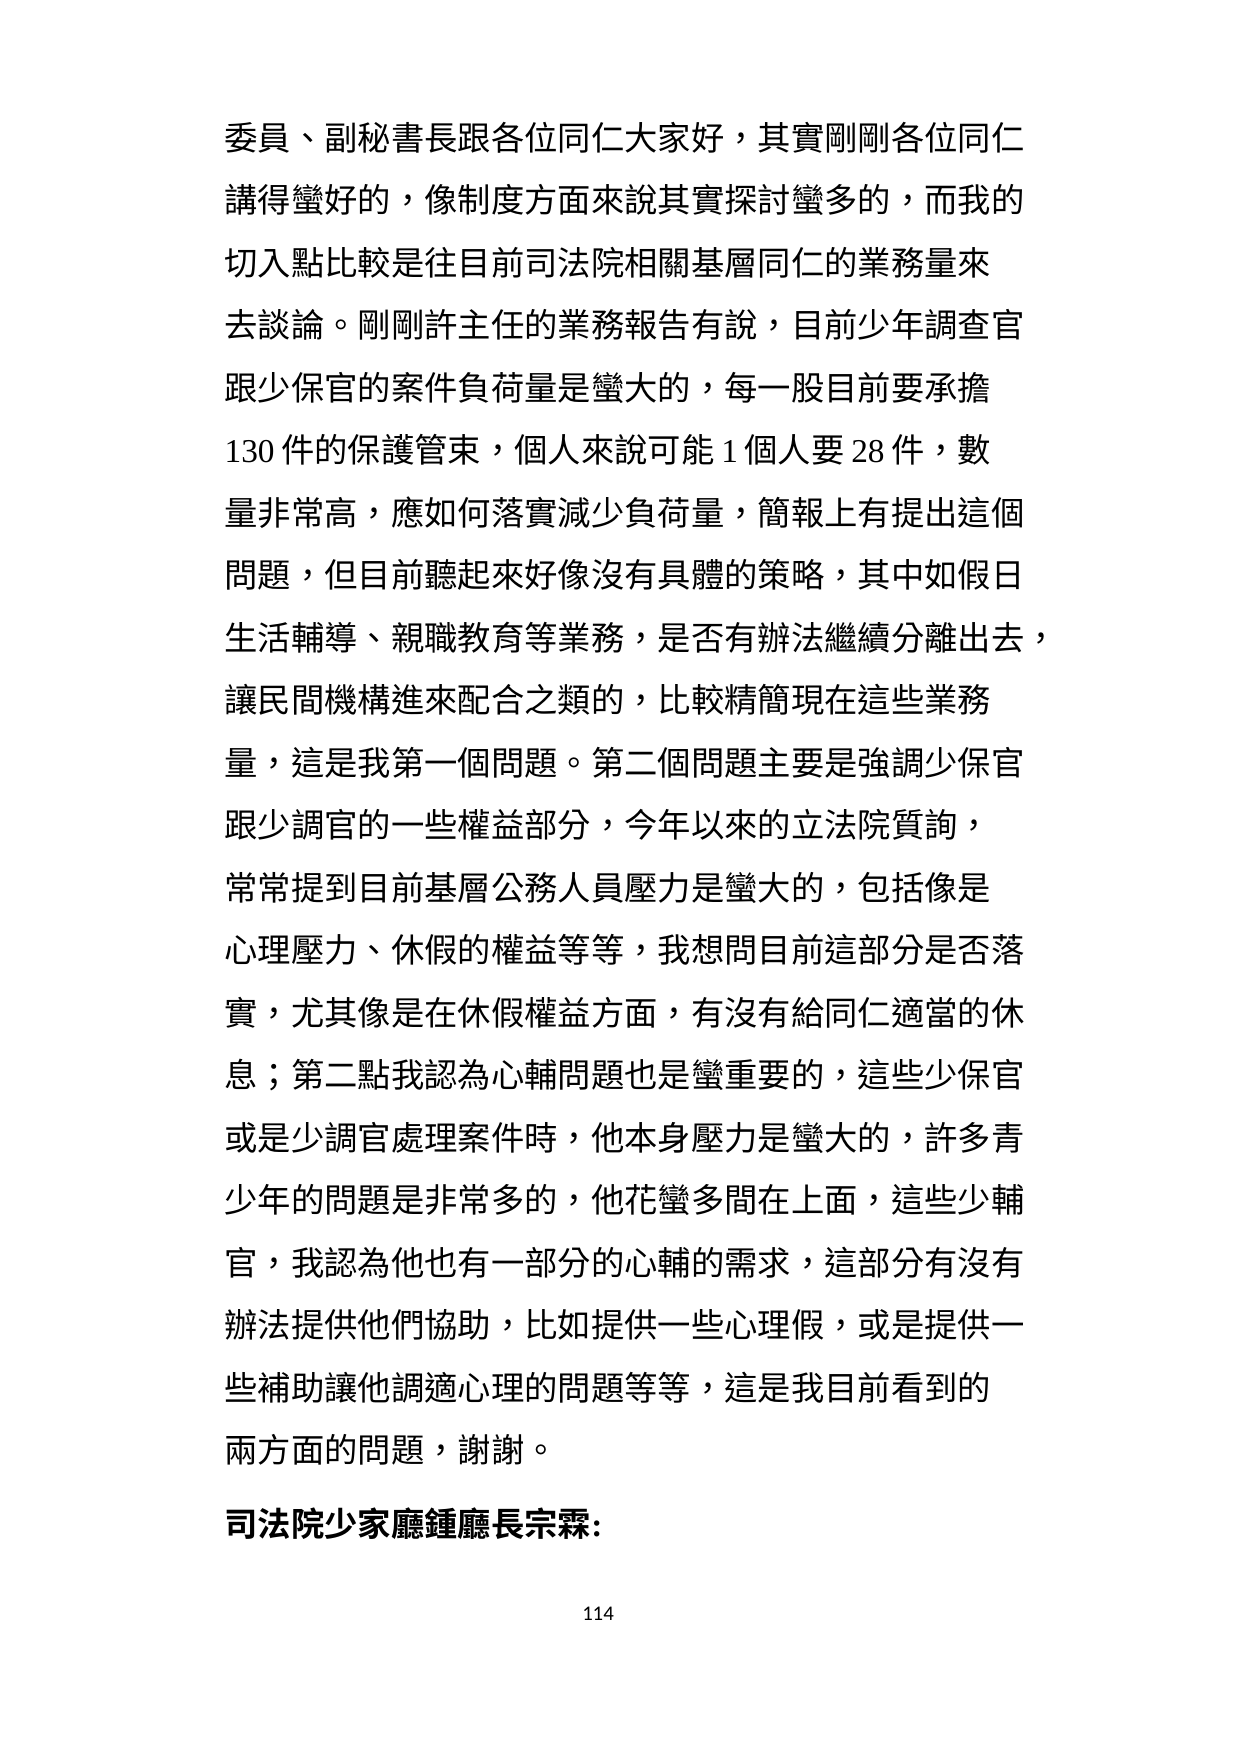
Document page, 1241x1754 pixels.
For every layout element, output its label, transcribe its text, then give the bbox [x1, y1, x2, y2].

text 常常提到目前基層公務人員壓力是蠻大的，包括像是 [178, 844, 1110, 907]
text 實，尤其像是在休假權益方面，有沒有給同仁適當的休 [178, 969, 1110, 1032]
text 讓民間機構進來配合之類的，比較精簡現在這些業務 [178, 657, 1110, 719]
text 跟少調官的一些權益部分，今年以來的立法院質詢， [178, 782, 1110, 844]
text 去談論。剛剛許主任的業務報告有說，目前少年調查官 [178, 282, 1110, 344]
text 官，我認為他也有一部分的心輔的需求，這部分有沒有 [178, 1219, 1110, 1282]
text 委員、副秘書長跟各位同仁大家好，其實剛剛各位同仁 [178, 94, 1110, 157]
text 或是少調官處理案件時，他本身壓力是蠻大的，許多青 [178, 1094, 1110, 1157]
text 量，這是我第一個問題。第二個問題主要是強調少保官 [178, 719, 1110, 782]
text 量非常高，應如何落實減少負荷量，簡報上有提出這個 [178, 469, 1110, 532]
text 少年的問題是非常多的，他花蠻多間在上面，這些少輔 [178, 1157, 1110, 1219]
text 問題，但目前聽起來好像沒有具體的策略，其中如假日 [178, 532, 1110, 594]
text 司法院少家廳鍾廳長宗霖: [178, 1480, 1110, 1543]
text 兩方面的問題，謝謝。 [178, 1407, 1110, 1469]
text 些補助讓他調適心理的問題等等，這是我目前看到的 [178, 1344, 1110, 1407]
text 130件的保護管束，個人來說可能1個人要28件，數 [178, 407, 1110, 469]
text 跟少保官的案件負荷量是蠻大的，每一股目前要承擔 [178, 344, 1110, 407]
text 講得蠻好的，像制度方面來說其實探討蠻多的，而我的 [178, 157, 1110, 219]
text 生活輔導、親職教育等業務，是否有辦法繼續分離出去， [178, 594, 1110, 657]
text 息；第二點我認為心輔問題也是蠻重要的，這些少保官 [178, 1032, 1110, 1094]
text 心理壓力、休假的權益等等，我想問目前這部分是否落 [178, 907, 1110, 969]
text 切入點比較是往目前司法院相關基層同仁的業務量來 [178, 219, 1110, 282]
text 辦法提供他們協助，比如提供一些心理假，或是提供一 [178, 1282, 1110, 1344]
